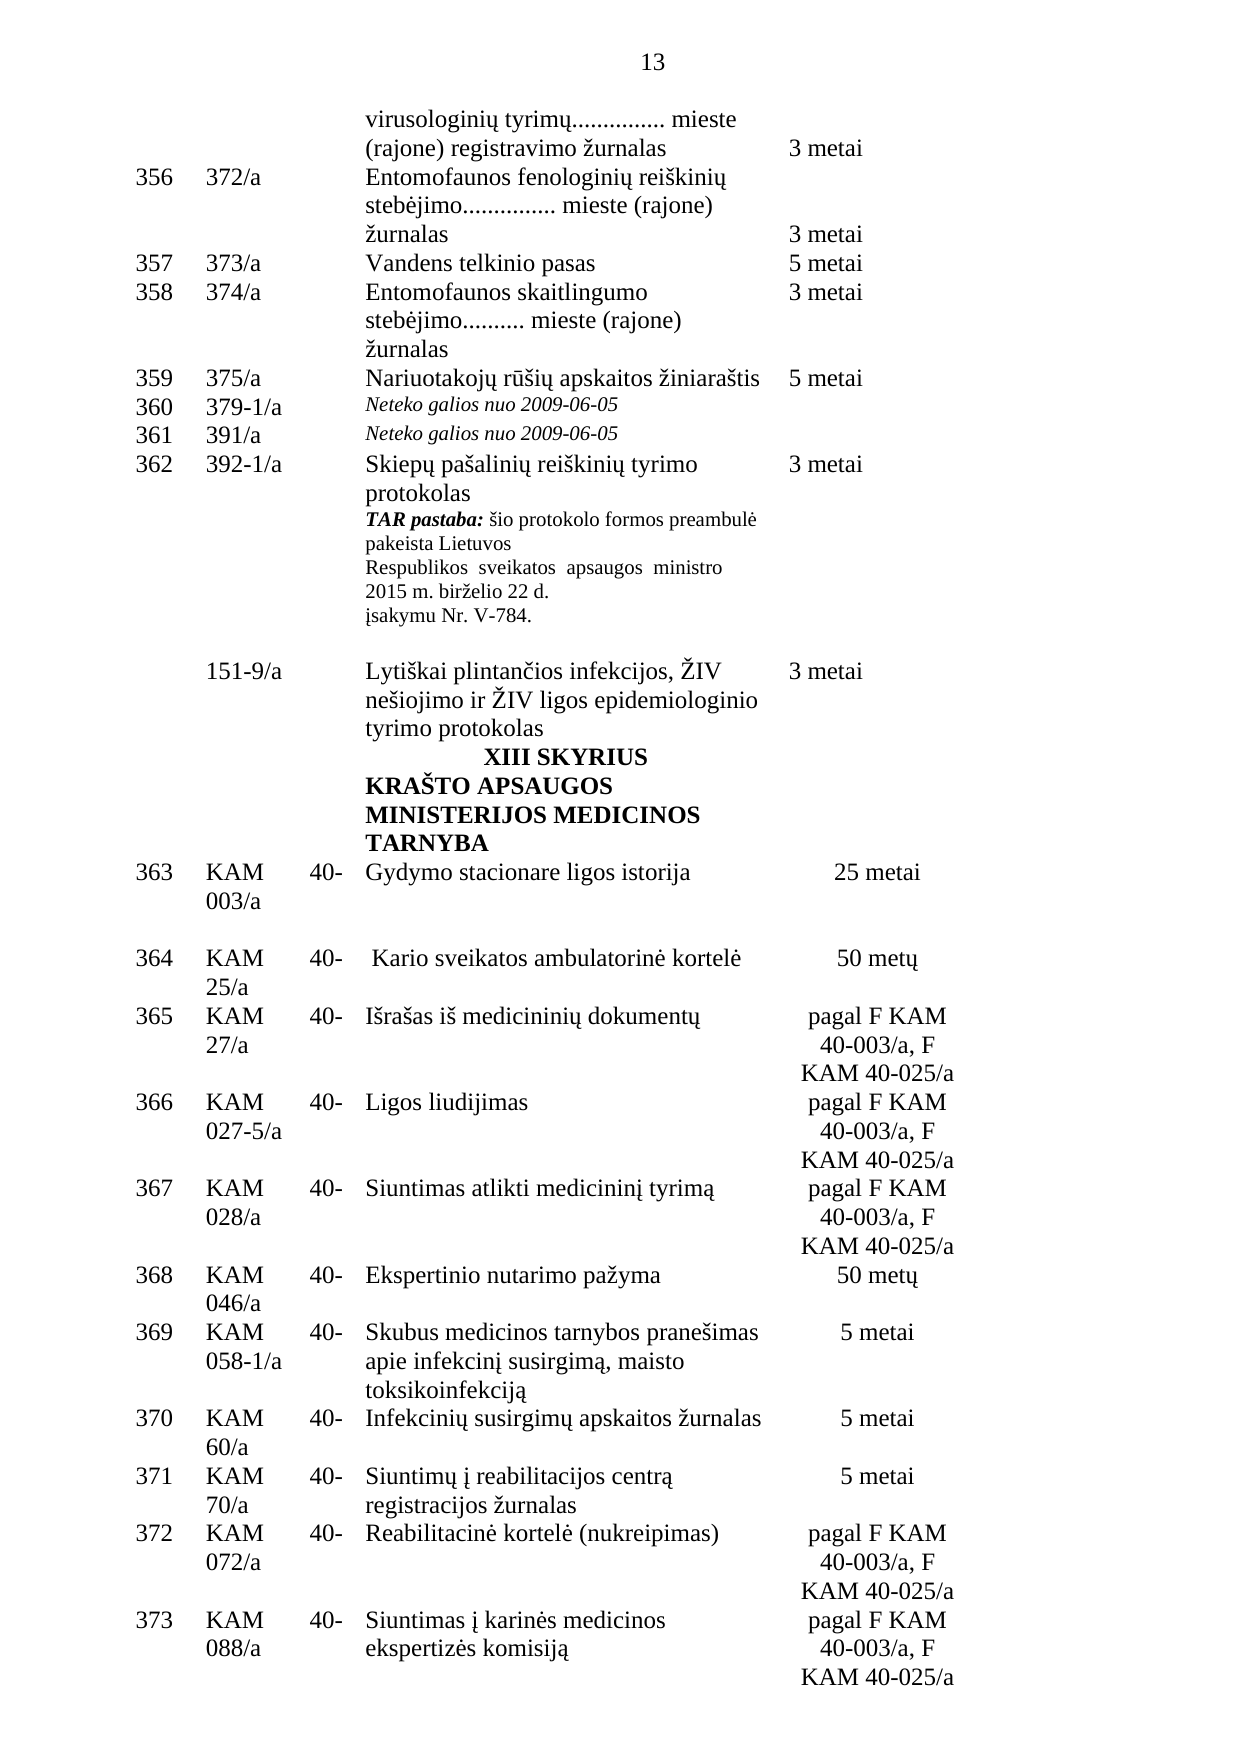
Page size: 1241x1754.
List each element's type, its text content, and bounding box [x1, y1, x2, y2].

table_cell [1123, 363, 1128, 392]
table_cell virusologinių tyrimų............... mieste [354, 104, 777, 133]
table_cell 3 metai [777, 133, 977, 162]
table_cell [978, 219, 1122, 248]
table_cell [1123, 449, 1128, 656]
table_cell 371 [124, 1461, 194, 1518]
table_cell [1123, 104, 1128, 133]
table_cell pagal F KAM 40-003/a, F KAM 40-025/a [777, 1605, 977, 1691]
table_cell KAM 40-003/a [194, 857, 354, 943]
table_cell Nariuotakojų rūšių apskaitos žiniaraštis [354, 363, 777, 392]
table_cell Vandens telkinio pasas [354, 248, 777, 277]
table_cell [1123, 1317, 1128, 1403]
table_cell Neteko galios nuo 2009-06-05 [354, 392, 777, 421]
table_cell [777, 104, 977, 133]
table_cell [1123, 1605, 1128, 1691]
table_cell [777, 421, 977, 449]
table_cell [978, 1001, 1122, 1087]
table_cell 5 metai [777, 248, 977, 277]
table_cell 367 [124, 1174, 194, 1260]
table_cell 391/a [194, 421, 354, 449]
table_cell 357 [124, 248, 194, 277]
table_cell (rajone) registravimo žurnalas [354, 133, 777, 162]
table_cell Skubus medicinos tarnybos pranešimas apie infekcinį susirgimą, maisto toksikoinfekciją [354, 1317, 777, 1403]
table_cell 151-9/a [194, 656, 354, 742]
table_cell [978, 104, 1122, 133]
table_cell 360 [124, 392, 194, 421]
table_cell KAM 40-072/a [194, 1519, 354, 1605]
table_cell [1123, 944, 1128, 1001]
table_cell KAM 40-25/a [194, 944, 354, 1001]
table_cell 374/a [194, 277, 354, 363]
table_cell 379-1/a [194, 392, 354, 421]
table_cell [777, 162, 977, 219]
table_cell Siuntimas atlikti medicininį tyrimą [354, 1174, 777, 1260]
table_cell Išrašas iš medicininių dokumentų [354, 1001, 777, 1087]
table_cell [978, 1519, 1122, 1605]
table_cell Neteko galios nuo 2009-06-05 [354, 421, 777, 449]
table_cell [978, 1174, 1122, 1260]
table_cell Siuntimų į reabilitacijos centrą registracijos žurnalas [354, 1461, 777, 1518]
table_cell [978, 363, 1122, 392]
table_cell 5 metai [777, 1461, 977, 1518]
table_cell Entomofaunos skaitlingumo stebėjimo.......... mieste (rajone) žurnalas [354, 277, 777, 363]
table_cell Reabilitacinė kortelė (nukreipimas) [354, 1519, 777, 1605]
table_cell Entomofaunos fenologinių reiškinių stebėjimo............... mieste (rajone) [354, 162, 777, 219]
table_cell [978, 1087, 1122, 1173]
table_cell [1123, 742, 1128, 857]
table_cell [1123, 277, 1128, 363]
table_cell 361 [124, 421, 194, 449]
table_cell [777, 392, 977, 421]
table_cell [978, 742, 1122, 857]
table_cell 369 [124, 1317, 194, 1403]
table_cell [978, 421, 1122, 449]
table_cell [1123, 392, 1128, 421]
table_cell XIII SKYRIUS KRAŠTO APSAUGOS MINISTERIJOS MEDICINOS TARNYBA [354, 742, 777, 857]
table_cell 3 metai [777, 277, 977, 363]
table_cell [978, 857, 1122, 943]
table_cell [124, 219, 194, 248]
table_cell pagal F KAM 40-003/a, F KAM 40-025/a [777, 1001, 977, 1087]
table_cell [978, 248, 1122, 277]
table_cell 372 [124, 1519, 194, 1605]
table_cell 358 [124, 277, 194, 363]
table_cell Infekcinių susirgimų apskaitos žurnalas [354, 1404, 777, 1461]
table_cell Ligos liudijimas [354, 1087, 777, 1173]
table_cell 364 [124, 944, 194, 1001]
table_cell [978, 1317, 1122, 1403]
table_cell Gydymo stacionare ligos istorija [354, 857, 777, 943]
table_cell KAM 40-27/a [194, 1001, 354, 1087]
table_cell 5 metai [777, 1317, 977, 1403]
table_cell [978, 1404, 1122, 1461]
table_cell [978, 656, 1122, 742]
table_cell 373 [124, 1605, 194, 1691]
table_cell [1123, 421, 1128, 449]
table_cell [978, 1605, 1122, 1691]
table_cell 356 [124, 162, 194, 219]
table_cell [194, 742, 354, 857]
table_cell KAM 40-046/a [194, 1260, 354, 1317]
table_cell [978, 944, 1122, 1001]
table_cell [978, 277, 1122, 363]
table_cell [1123, 162, 1128, 219]
table_cell [978, 1461, 1122, 1518]
table_cell 359 [124, 363, 194, 392]
table_cell [1123, 1001, 1128, 1087]
table_cell [124, 742, 194, 857]
table_cell [194, 104, 354, 133]
table_cell 392-1/a [194, 449, 354, 656]
table_cell KAM 40-027-5/a [194, 1087, 354, 1173]
table_cell [1123, 248, 1128, 277]
table_cell Ekspertinio nutarimo pažyma [354, 1260, 777, 1317]
table_cell 5 metai [777, 363, 977, 392]
table_cell 370 [124, 1404, 194, 1461]
table_cell 25 metai [777, 857, 977, 943]
table_cell [1123, 1260, 1128, 1317]
table_cell pagal F KAM 40-003/a, F KAM 40-025/a [777, 1087, 977, 1173]
table_cell KAM 40-028/a [194, 1174, 354, 1260]
table_cell 5 metai [777, 1404, 977, 1461]
table_cell [194, 133, 354, 162]
table_cell [194, 219, 354, 248]
table_cell 365 [124, 1001, 194, 1087]
table_cell [1123, 656, 1128, 742]
table_cell [777, 742, 977, 857]
table_cell 368 [124, 1260, 194, 1317]
table_cell [1123, 857, 1128, 943]
table_cell [1123, 133, 1128, 162]
table_cell [978, 162, 1122, 219]
table_cell žurnalas [354, 219, 777, 248]
table_cell 3 metai [777, 449, 977, 656]
table_cell 373/a [194, 248, 354, 277]
table_cell 372/a [194, 162, 354, 219]
table_cell 3 metai [777, 656, 977, 742]
table_cell KAM 40-088/a [194, 1605, 354, 1691]
table_cell [978, 1260, 1122, 1317]
table_cell [1123, 1461, 1128, 1518]
table_cell KAM 40-70/a [194, 1461, 354, 1518]
table_cell 50 metų [777, 944, 977, 1001]
table_cell [124, 656, 194, 742]
table_cell [124, 133, 194, 162]
table_cell Lytiškai plintančios infekcijos, ŽIV nešiojimo ir ŽIV ligos epidemiologinio tyrimo protokolas [354, 656, 777, 742]
table_cell [1123, 1174, 1128, 1260]
table_cell KAM 40-058-1/a [194, 1317, 354, 1403]
table_cell Siuntimas į karinės medicinos ekspertizės komisiją [354, 1605, 777, 1691]
table_cell 3 metai [777, 219, 977, 248]
table_cell 375/a [194, 363, 354, 392]
table_cell Skiepų pašalinių reiškinių tyrimo protokolas TAR pastaba: šio protokolo formos preambulė pakeista Lietuvos Respublikos sveikatos apsaugos ministro 2015 m. birželio 22 d. įsakymu Nr. V-784. [354, 449, 777, 656]
table_cell 362 [124, 449, 194, 656]
table_cell [1123, 1087, 1128, 1173]
table_cell KAM 40-60/a [194, 1404, 354, 1461]
table_cell [1123, 1519, 1128, 1605]
table_cell 363 [124, 857, 194, 943]
table_cell [978, 449, 1122, 656]
table_cell [978, 133, 1122, 162]
table_cell 366 [124, 1087, 194, 1173]
table_cell [124, 104, 194, 133]
table_cell pagal F KAM 40-003/a, F KAM 40-025/a [777, 1519, 977, 1605]
table_cell [978, 392, 1122, 421]
table_cell [1123, 1404, 1128, 1461]
table_cell 50 metų [777, 1260, 977, 1317]
table_cell Kario sveikatos ambulatorinė kortelė [354, 944, 777, 1001]
table_cell pagal F KAM 40-003/a, F KAM 40-025/a [777, 1174, 977, 1260]
table_cell [1123, 219, 1128, 248]
